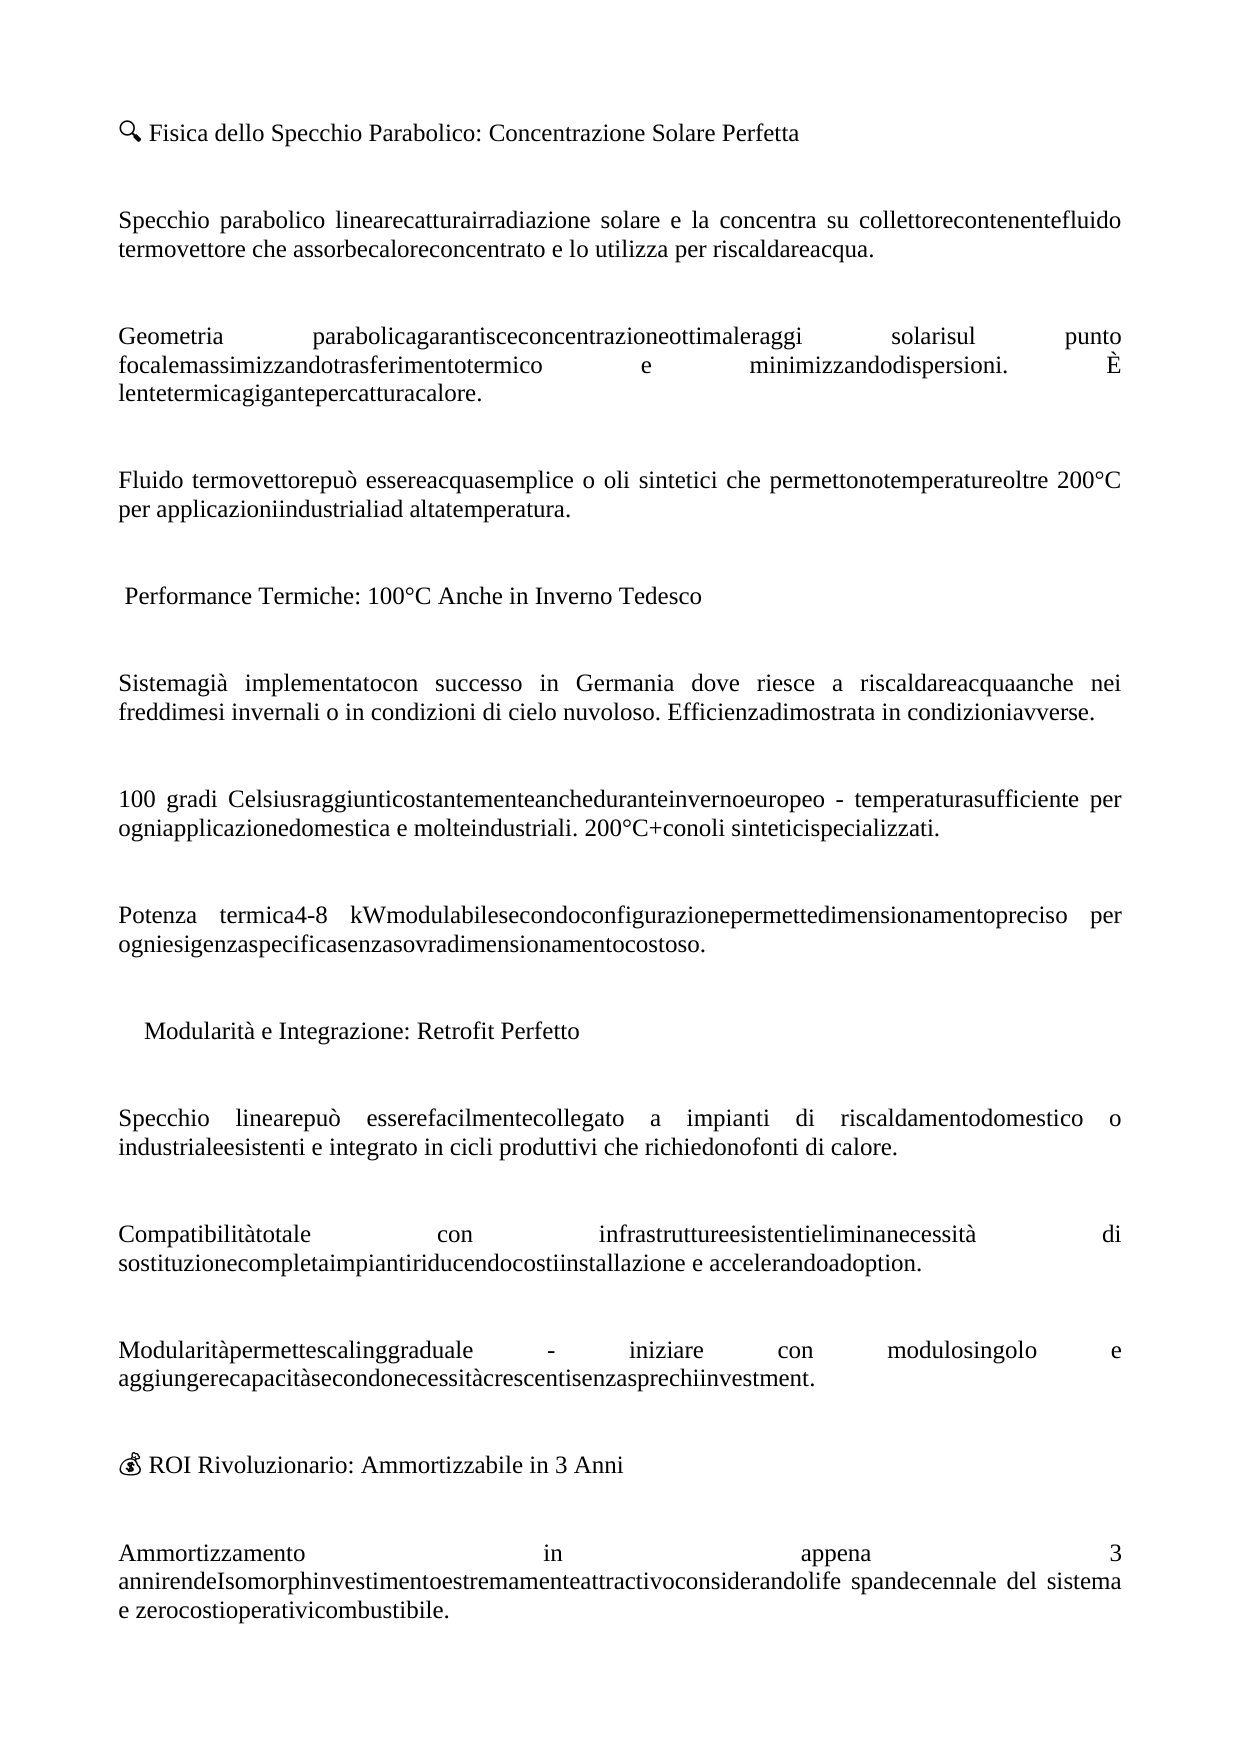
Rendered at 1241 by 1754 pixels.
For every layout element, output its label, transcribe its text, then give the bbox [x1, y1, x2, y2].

text 100 gradi Celsiusraggiunticostantementeancheduranteinvernoeuropeo - temperaturasufficiente per ogniapplicazionedomestica e molteindustriali. 200°C+conoli sinteticispecializzati. [118, 784, 1122, 842]
text Geometria parabolicagarantisceconcentrazioneottimaleraggi solarisul punto focalemassimizzandotrasferimentotermico e minimizzandodispersioni. È lentetermicagigantepercatturacalore. [118, 321, 1122, 407]
text Potenza termica4-8 kWmodulabilesecondoconfigurazionepermettedimensionamentopreciso per ogniesigenzaspecificasenzasovradimensionamentocostoso. [118, 900, 1122, 958]
subtitle 💰 ROI Rivoluzionario: Ammortizzabile in 3 Anni [118, 1451, 1122, 1479]
text Fluido termovettorepuò essereacquasemplice o oli sintetici che permettonotemperatureoltre 200°C per applicazioniindustrialiad altatemperatura. [118, 466, 1122, 523]
text Ammortizzamento in appena 3 annirendeIsomorphinvestimentoestremamenteattractivoconsiderandolife spandecennale del sistema e zerocostioperativicombustibile. [118, 1538, 1122, 1624]
text Compatibilitàtotale con infrastruttureesistentieliminanecessità di sostituzionecompletaimpiantiriducendocostiinstallazione e accelerandoadoption. [118, 1219, 1122, 1276]
text Specchio parabolico linearecatturairradiazione solare e la concentra su collettorecontenentefluido termovettore che assorbecaloreconcentrato e lo utilizza per riscaldareacqua. [118, 205, 1122, 263]
subtitle 🔧 Modularità e Integrazione: Retrofit Perfetto [118, 1016, 1122, 1045]
subtitle 🔍 Fisica dello Specchio Parabolico: Concentrazione Solare Perfetta [118, 118, 1122, 147]
text Sistemagià implementatocon successo in Germania dove riesce a riscaldareacquaanche nei freddimesi invernali o in condizioni di cielo nuvoloso. Efficienzadimostrata in condizioniavverse. [118, 668, 1122, 726]
text Specchio linearepuò esserefacilmentecollegato a impianti di riscaldamentodomestico o industrialeesistenti e integrato in cicli produttivi che richiedonofonti di calore. [118, 1103, 1122, 1161]
subtitle 🌡️ Performance Termiche: 100°C Anche in Inverno Tedesco [118, 581, 1122, 610]
text Modularitàpermettescalinggraduale - iniziare con modulosingolo e aggiungerecapacitàsecondonecessitàcrescentisenzasprechiinvestment. [118, 1335, 1122, 1392]
